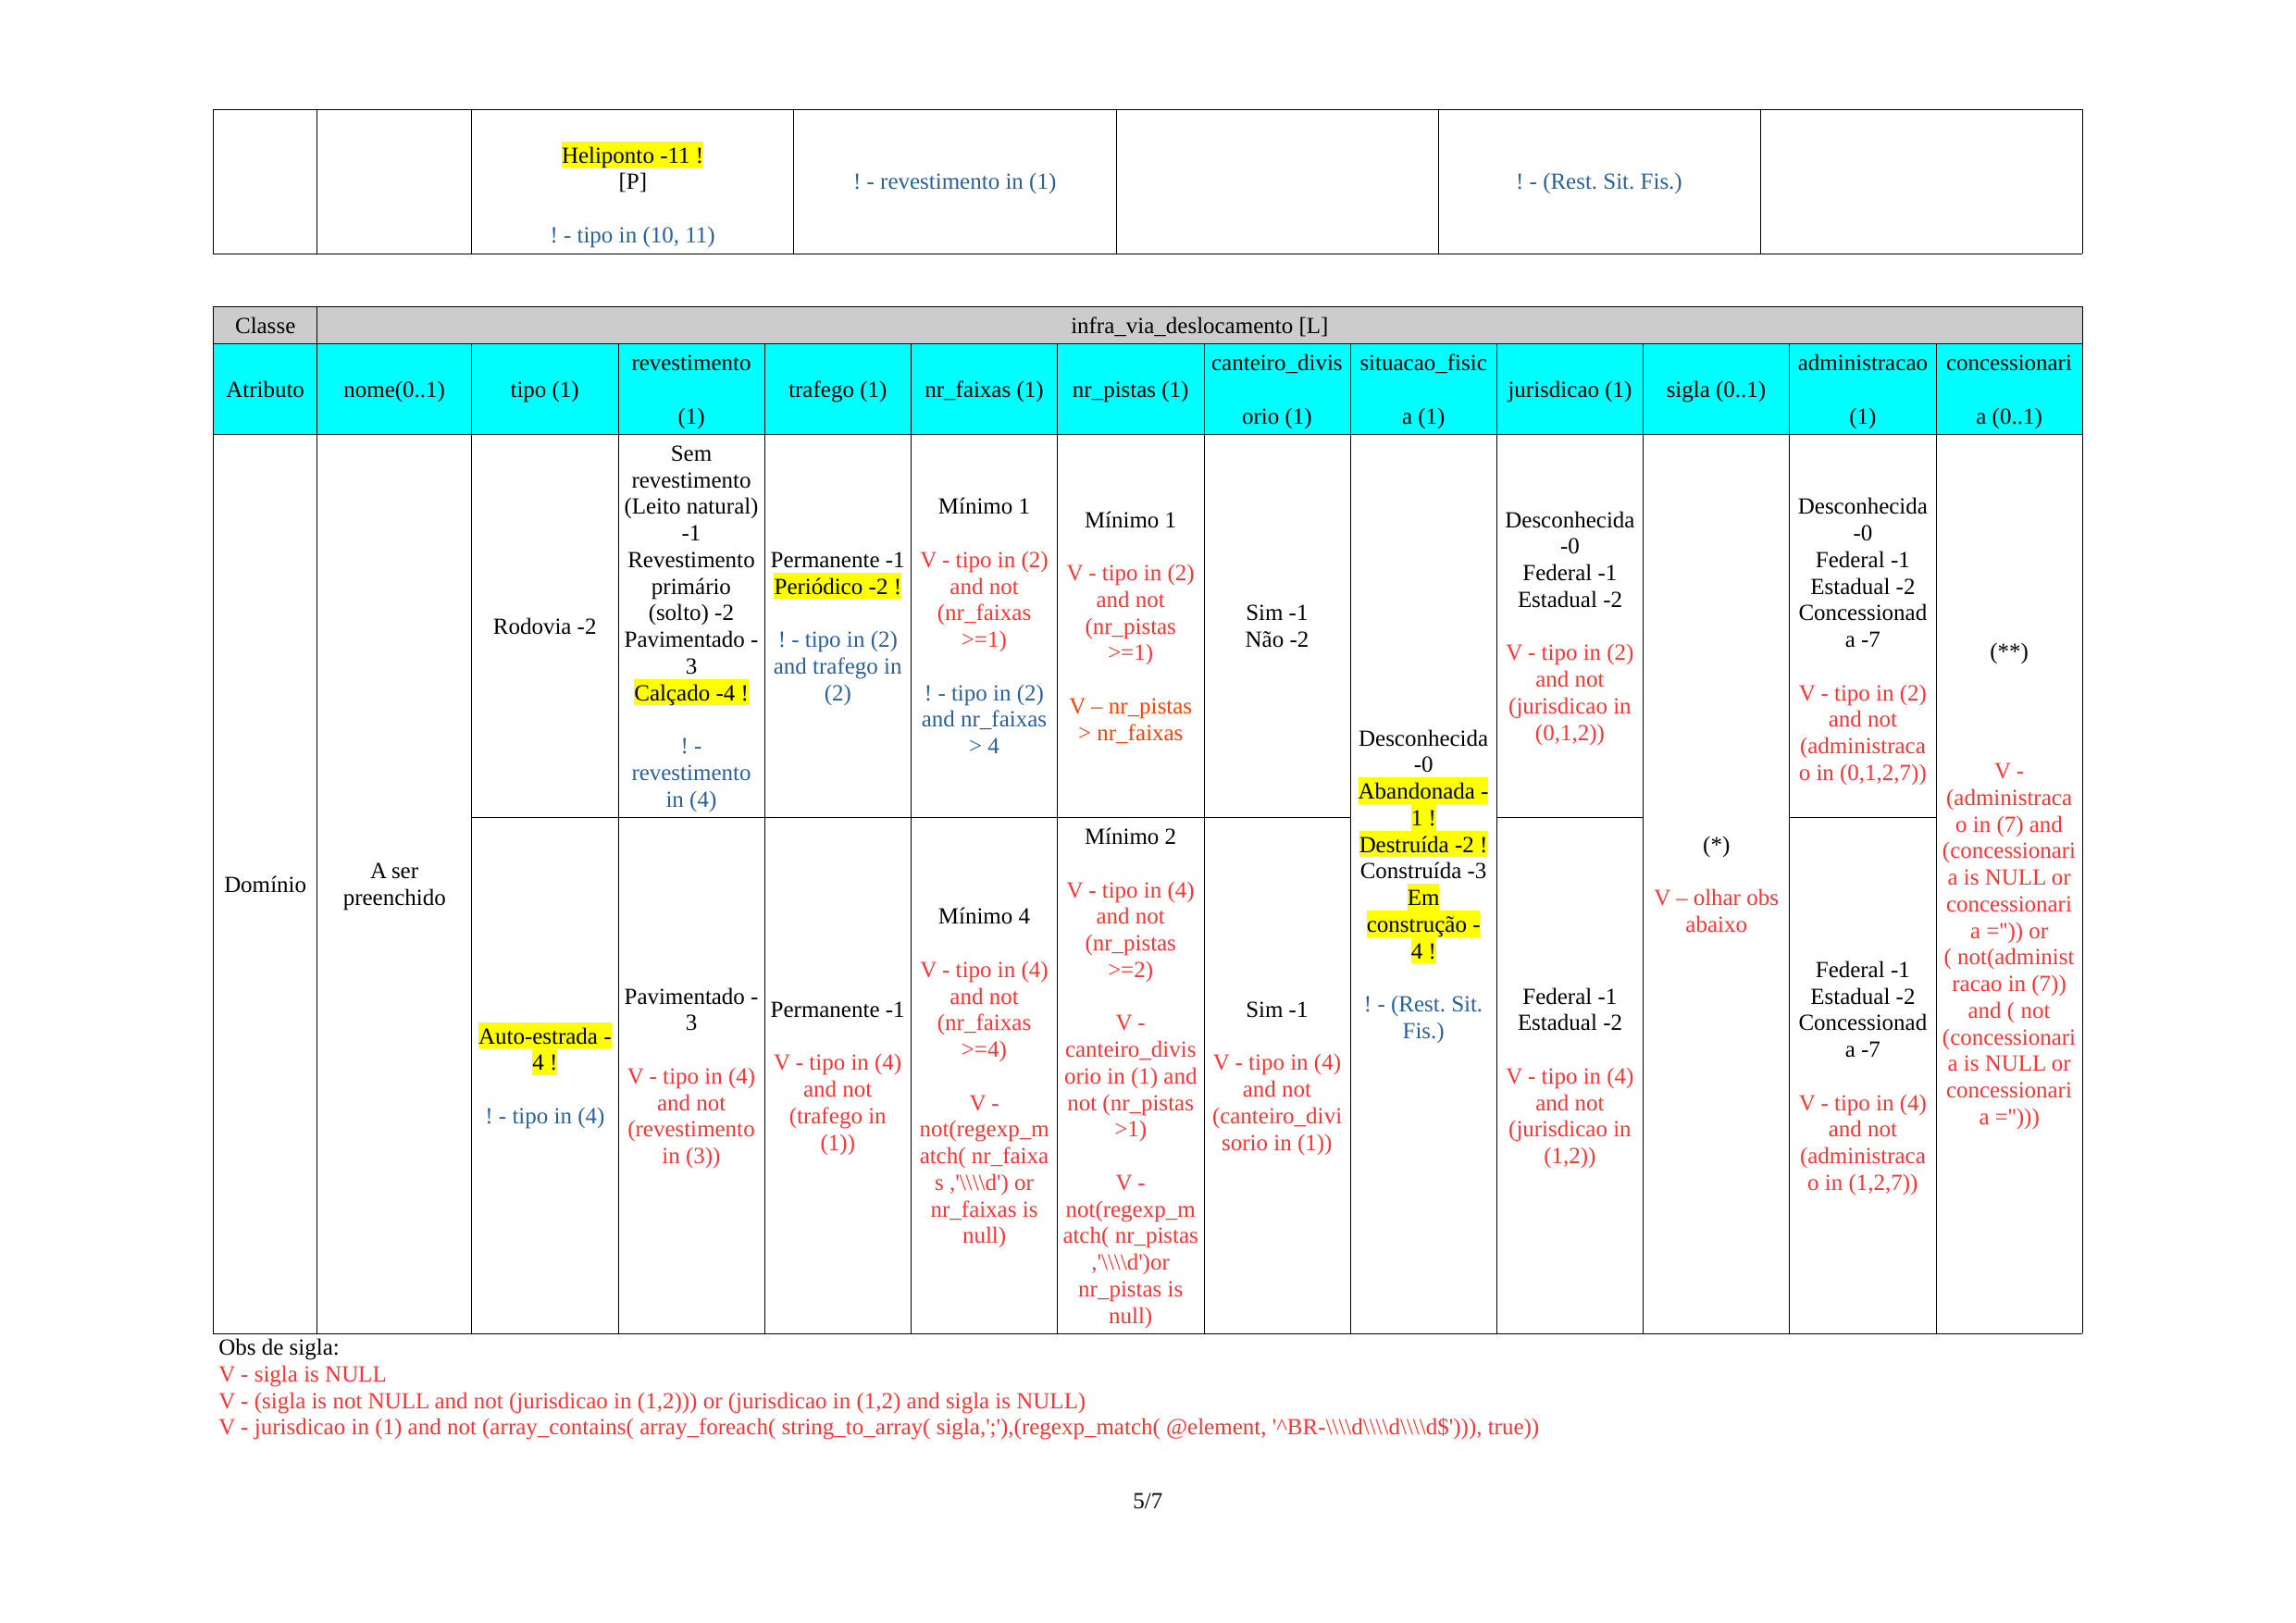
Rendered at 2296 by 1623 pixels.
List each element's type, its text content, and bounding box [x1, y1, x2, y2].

table_header infra_via_deslocamento [L] [317, 307, 2082, 343]
table_cell Sem revestimento (Leito natural) -1 Revestimento primário (solto) -2 Pavimentado -3 Calçado -4 ! ! - revestimento in (4) [619, 435, 764, 817]
table_cell canteiro_divisorio (1) [1205, 344, 1350, 434]
table_cell Sim -1 Não -2 [1205, 435, 1350, 817]
table_cell Domínio [214, 435, 316, 1333]
table_cell sigla (0..1) [1644, 344, 1789, 434]
table_cell jurisdicao (1) [1497, 344, 1643, 434]
table_cell nr_pistas (1) [1058, 344, 1204, 434]
table_cell Desconhecida -0 Abandonada -1 ! Destruída -2 ! Construída -3 Em construção -4 ! ! - (Rest. Sit. Fis.) [1351, 435, 1496, 1333]
text V - jurisdicao in (1) and not (array_contains( array_foreach( string_to_array( sigla,';'),(regexp_match( @element, '^BR-\\\\d\\\\d\\\\d$'))), true)) [218, 1413, 2077, 1440]
table_cell tipo (1) [472, 344, 618, 434]
table_cell [1761, 110, 2082, 253]
text V - sigla is NULL [218, 1360, 2077, 1387]
table_cell Permanente -1 V - tipo in (4) and not (trafego in (1)) [765, 818, 911, 1333]
table_cell trafego (1) [765, 344, 911, 434]
table_cell A ser preenchido [317, 435, 471, 1333]
table_cell Desconhecida -0 Federal -1 Estadual -2 Concessionada -7 V - tipo in (2) and not (administracao in (0,1,2,7)) [1790, 435, 1936, 817]
table_cell Mínimo 1 V - tipo in (2) and not (nr_faixas >=1) ! - tipo in (2) and nr_faixas > 4 [912, 435, 1057, 817]
table_cell Sim -1 V - tipo in (4) and not (canteiro_divisorio in (1)) [1205, 818, 1350, 1333]
table_cell Mínimo 2 V - tipo in (4) and not (nr_pistas >=2) V - canteiro_divisorio in (1) and not (nr_pistas >1) V - not(regexp_match( nr_pistas ,'\\\\d')or nr_pistas is null) [1058, 818, 1204, 1333]
table_cell situacao_fisica (1) [1351, 344, 1496, 434]
table_cell [1117, 110, 1438, 253]
table_cell Permanente -1 Periódico -2 ! ! - tipo in (2) and trafego in (2) [765, 435, 911, 817]
table_cell revestimento (1) [619, 344, 764, 434]
table_cell (**) V -(administracao in (7) and (concessionaria is NULL or concessionaria ='')) or ( not(administracao in (7)) and ( not (concessionaria is NULL or concessionaria =''))) [1937, 435, 2082, 1333]
table_cell Auto-estrada -4 ! ! - tipo in (4) [472, 818, 618, 1333]
table_cell (*) V – olhar obs abaixo [1644, 435, 1789, 1333]
table_cell Mínimo 4 V - tipo in (4) and not (nr_faixas >=4) V - not(regexp_match( nr_faixas ,'\\\\d') or nr_faixas is null) [912, 818, 1057, 1333]
table_cell Pavimentado -3 V - tipo in (4) and not (revestimento in (3)) [619, 818, 764, 1333]
table_cell Rodovia -2 [472, 435, 618, 817]
table_header Classe [214, 307, 316, 343]
table_cell [214, 110, 316, 253]
table_cell Heliponto -11 ! [P] ! - tipo in (10, 11) [472, 110, 793, 253]
table_cell [317, 110, 471, 253]
table_cell nome(0..1) [317, 344, 471, 434]
table_cell Atributo [214, 344, 316, 434]
table_cell concessionaria (0..1) [1937, 344, 2082, 434]
text Obs de sigla: [218, 1334, 2077, 1360]
table_cell Federal -1 Estadual -2 Concessionada -7 V - tipo in (4) and not (administracao in (1,2,7)) [1790, 818, 1936, 1333]
text V - (sigla is not NULL and not (jurisdicao in (1,2))) or (jurisdicao in (1,2) and sigla is NULL) [218, 1387, 2077, 1413]
table_cell Federal -1 Estadual -2 V - tipo in (4) and not (jurisdicao in (1,2)) [1497, 818, 1643, 1333]
table_cell Mínimo 1 V - tipo in (2) and not (nr_pistas >=1) V – nr_pistas > nr_faixas [1058, 435, 1204, 817]
table_cell ! - (Rest. Sit. Fis.) [1439, 110, 1760, 253]
table_cell Desconhecida -0 Federal -1 Estadual -2 V - tipo in (2) and not (jurisdicao in (0,1,2)) [1497, 435, 1643, 817]
table_cell nr_faixas (1) [912, 344, 1057, 434]
table_cell ! - revestimento in (1) [794, 110, 1116, 253]
table_cell administracao (1) [1790, 344, 1936, 434]
